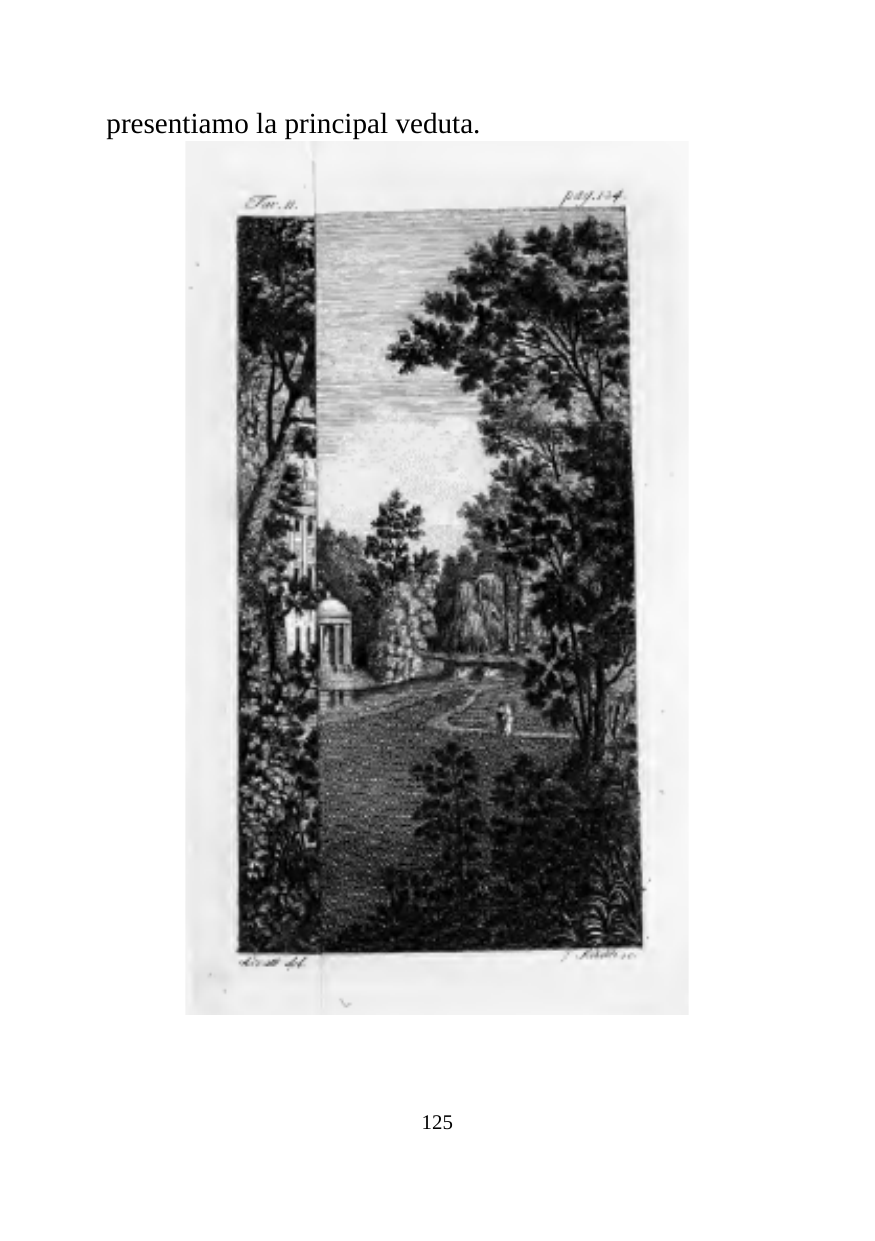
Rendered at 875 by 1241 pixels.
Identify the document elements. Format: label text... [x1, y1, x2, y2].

picture [185, 141, 689, 1015]
text presentiamo la principal veduta. [106, 106, 768, 140]
